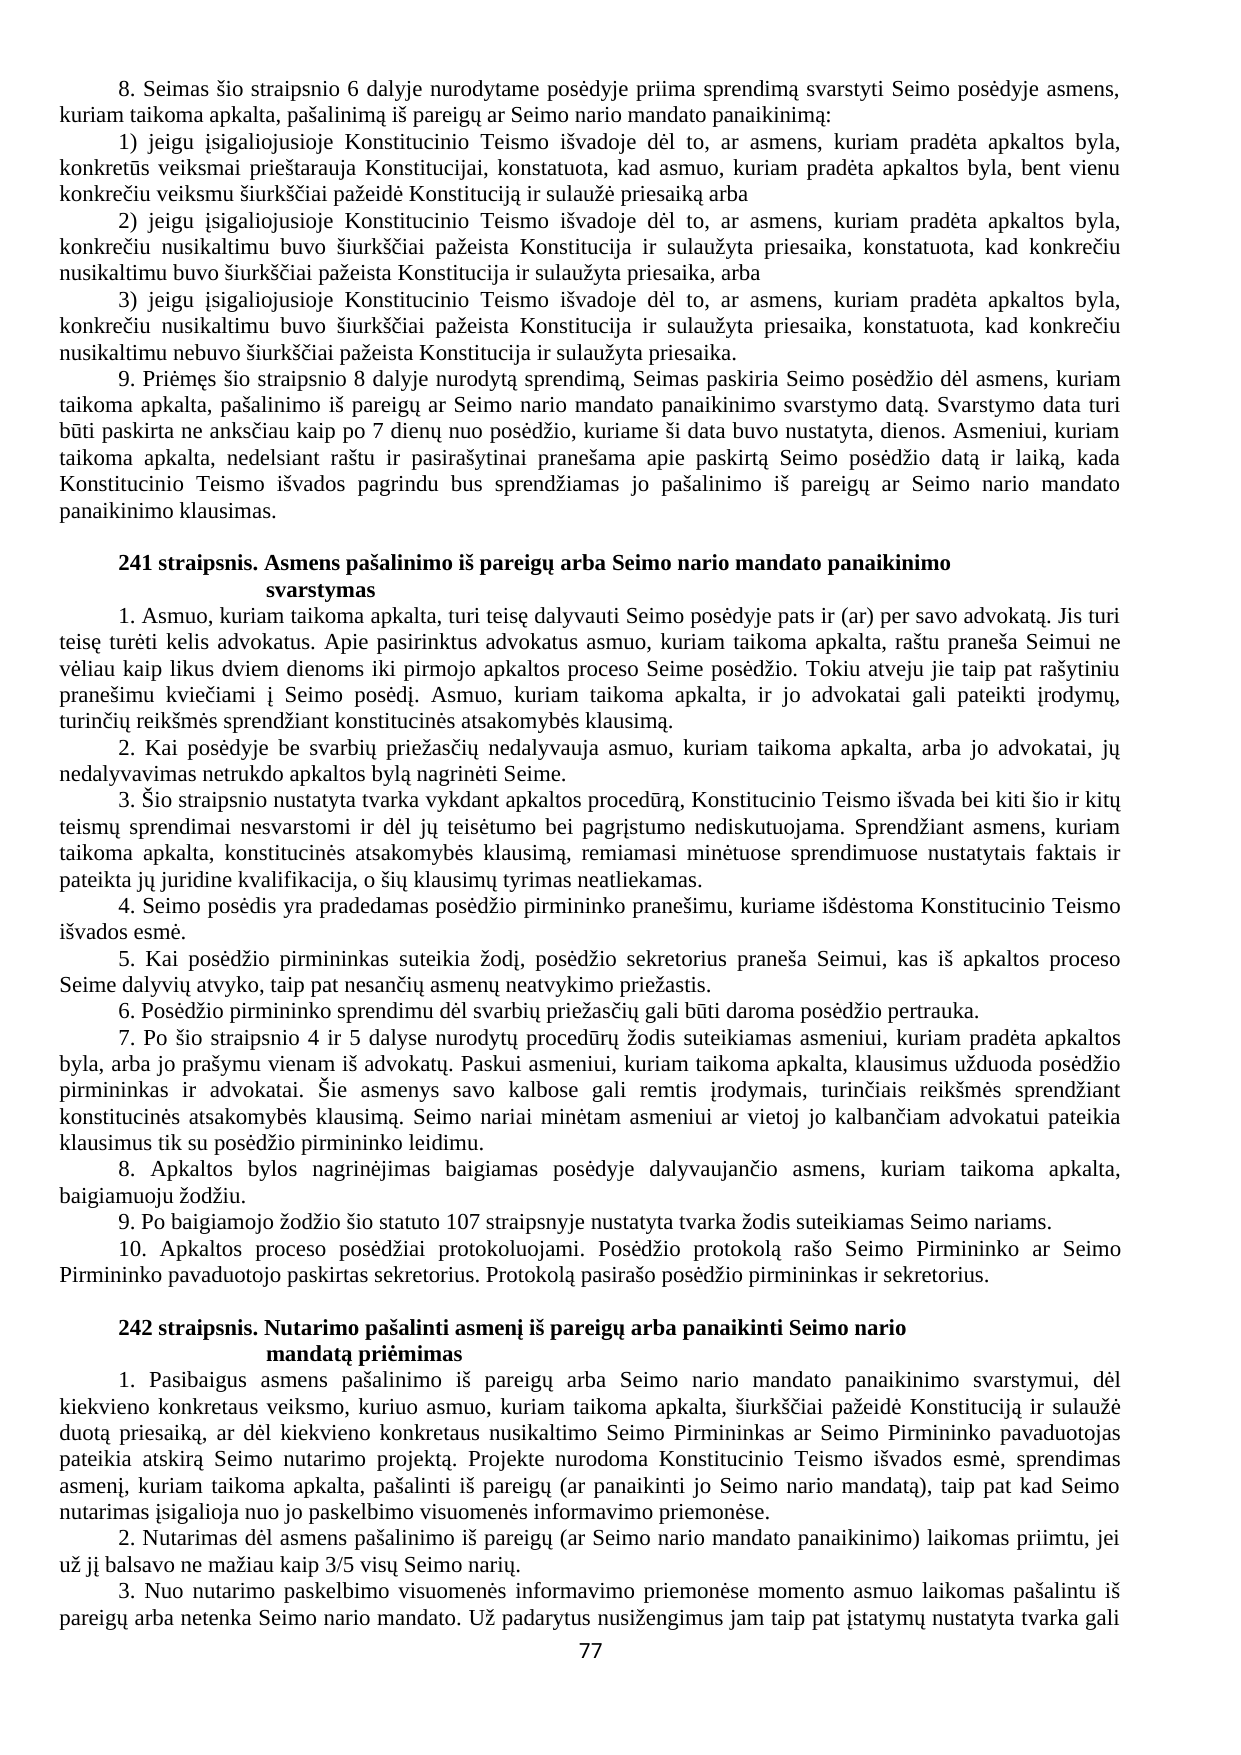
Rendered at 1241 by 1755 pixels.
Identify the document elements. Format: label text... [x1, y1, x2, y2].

text mandatą priėmimas [59, 1340, 1122, 1366]
text 8. Seimas šio straipsnio 6 dalyje nurodytame posėdyje priima sprendimą svarstyti Seimo posėdyje asmens, kuriam taikoma apkalta, pašalinimą iš pareigų ar Seimo nario mandato panaikinimą: [59, 75, 1122, 128]
text 242 straipsnis. Nutarimo pašalinti asmenį iš pareigų arba panaikinti Seimo nario [59, 1314, 1122, 1340]
text 7. Po šio straipsnio 4 ir 5 dalyse nurodytų procedūrų žodis suteikiamas asmeniui, kuriam pradėta apkaltos byla, arba jo prašymu vienam iš advokatų. Paskui asmeniui, kuriam taikoma apkalta, klausimus užduoda posėdžio pirmininkas ir advokatai. Šie asmenys savo kalbose gali remtis įrodymais, turinčiais reikšmės sprendžiant konstitucinės atsakomybės klausimą. Seimo nariai minėtam asmeniui ar vietoj jo kalbančiam advokatui pateikia klausimus tik su posėdžio pirmininko leidimu. [59, 1024, 1122, 1156]
text 4. Seimo posėdis yra pradedamas posėdžio pirmininko pranešimu, kuriame išdėstoma Konstitucinio Teismo išvados esmė. [59, 892, 1122, 945]
text 2) jeigu įsigaliojusioje Konstitucinio Teismo išvadoje dėl to, ar asmens, kuriam pradėta apkaltos byla, konkrečiu nusikaltimu buvo šiurkščiai pažeista Konstitucija ir sulaužyta priesaika, konstatuota, kad konkrečiu nusikaltimu buvo šiurkščiai pažeista Konstitucija ir sulaužyta priesaika, arba [59, 207, 1122, 286]
text 5. Kai posėdžio pirmininkas suteikia žodį, posėdžio sekretorius praneša Seimui, kas iš apkaltos proceso Seime dalyvių atvyko, taip pat nesančių asmenų neatvykimo priežastis. [59, 945, 1122, 997]
text 3. Šio straipsnio nustatyta tvarka vykdant apkaltos procedūrą, Konstitucinio Teismo išvada bei kiti šio ir kitų teismų sprendimai nesvarstomi ir dėl jų teisėtumo bei pagrįstumo nediskutuojama. Sprendžiant asmens, kuriam taikoma apkalta, konstitucinės atsakomybės klausimą, remiamasi minėtuose sprendimuose nustatytais faktais ir pateikta jų juridine kvalifikacija, o šių klausimų tyrimas neatliekamas. [59, 787, 1122, 892]
text 1. Pasibaigus asmens pašalinimo iš pareigų arba Seimo nario mandato panaikinimo svarstymui, dėl kiekvieno konkretaus veiksmo, kuriuo asmuo, kuriam taikoma apkalta, šiurkščiai pažeidė Konstituciją ir sulaužė duotą priesaiką, ar dėl kiekvieno konkretaus nusikaltimo Seimo Pirmininkas ar Seimo Pirmininko pavaduotojas pateikia atskirą Seimo nutarimo projektą. Projekte nurodoma Konstitucinio Teismo išvados esmė, sprendimas asmenį, kuriam taikoma apkalta, pašalinti iš pareigų (ar panaikinti jo Seimo nario mandatą), taip pat kad Seimo nutarimas įsigalioja nuo jo paskelbimo visuomenės informavimo priemonėse. [59, 1366, 1122, 1524]
text 3) jeigu įsigaliojusioje Konstitucinio Teismo išvadoje dėl to, ar asmens, kuriam pradėta apkaltos byla, konkrečiu nusikaltimu buvo šiurkščiai pažeista Konstitucija ir sulaužyta priesaika, konstatuota, kad konkrečiu nusikaltimu nebuvo šiurkščiai pažeista Konstitucija ir sulaužyta priesaika. [59, 286, 1122, 365]
text 9. Priėmęs šio straipsnio 8 dalyje nurodytą sprendimą, Seimas paskiria Seimo posėdžio dėl asmens, kuriam taikoma apkalta, pašalinimo iš pareigų ar Seimo nario mandato panaikinimo svarstymo datą. Svarstymo data turi būti paskirta ne anksčiau kaip po 7 dienų nuo posėdžio, kuriame ši data buvo nustatyta, dienos. Asmeniui, kuriam taikoma apkalta, nedelsiant raštu ir pasirašytinai pranešama apie paskirtą Seimo posėdžio datą ir laiką, kada Konstitucinio Teismo išvados pagrindu bus sprendžiamas jo pašalinimo iš pareigų ar Seimo nario mandato panaikinimo klausimas. [59, 365, 1122, 523]
text 8. Apkaltos bylos nagrinėjimas baigiamas posėdyje dalyvaujančio asmens, kuriam taikoma apkalta, baigiamuoju žodžiu. [59, 1156, 1122, 1208]
text 1) jeigu įsigaliojusioje Konstitucinio Teismo išvadoje dėl to, ar asmens, kuriam pradėta apkaltos byla, konkretūs veiksmai prieštarauja Konstitucijai, konstatuota, kad asmuo, kuriam pradėta apkaltos byla, bent vienu konkrečiu veiksmu šiurkščiai pažeidė Konstituciją ir sulaužė priesaiką arba [59, 128, 1122, 207]
text 241 straipsnis. Asmens pašalinimo iš pareigų arba Seimo nario mandato panaikinimo [59, 549, 1122, 576]
text 2. Nutarimas dėl asmens pašalinimo iš pareigų (ar Seimo nario mandato panaikinimo) laikomas priimtu, jei už jį balsavo ne mažiau kaip 3/5 visų Seimo narių. [59, 1524, 1122, 1577]
text 6. Posėdžio pirmininko sprendimu dėl svarbių priežasčių gali būti daroma posėdžio pertrauka. [59, 997, 1122, 1024]
text 3. Nuo nutarimo paskelbimo visuomenės informavimo priemonėse momento asmuo laikomas pašalintu iš pareigų arba netenka Seimo nario mandato. Už padarytus nusižengimus jam taip pat įstatymų nustatyta tvarka gali [59, 1577, 1122, 1630]
text 2. Kai posėdyje be svarbių priežasčių nedalyvauja asmuo, kuriam taikoma apkalta, arba jo advokatai, jų nedalyvavimas netrukdo apkaltos bylą nagrinėti Seime. [59, 734, 1122, 787]
text 9. Po baigiamojo žodžio šio statuto 107 straipsnyje nustatyta tvarka žodis suteikiamas Seimo nariams. [59, 1208, 1122, 1234]
text svarstymas [59, 576, 1122, 602]
text 10. Apkaltos proceso posėdžiai protokoluojami. Posėdžio protokolą rašo Seimo Pirmininko ar Seimo Pirmininko pavaduotojo paskirtas sekretorius. Protokolą pasirašo posėdžio pirmininkas ir sekretorius. [59, 1234, 1122, 1287]
text 1. Asmuo, kuriam taikoma apkalta, turi teisę dalyvauti Seimo posėdyje pats ir (ar) per savo advokatą. Jis turi teisę turėti kelis advokatus. Apie pasirinktus advokatus asmuo, kuriam taikoma apkalta, raštu praneša Seimui ne vėliau kaip likus dviem dienoms iki pirmojo apkaltos proceso Seime posėdžio. Tokiu atveju jie taip pat rašytiniu pranešimu kviečiami į Seimo posėdį. Asmuo, kuriam taikoma apkalta, ir jo advokatai gali pateikti įrodymų, turinčių reikšmės sprendžiant konstitucinės atsakomybės klausimą. [59, 602, 1122, 734]
